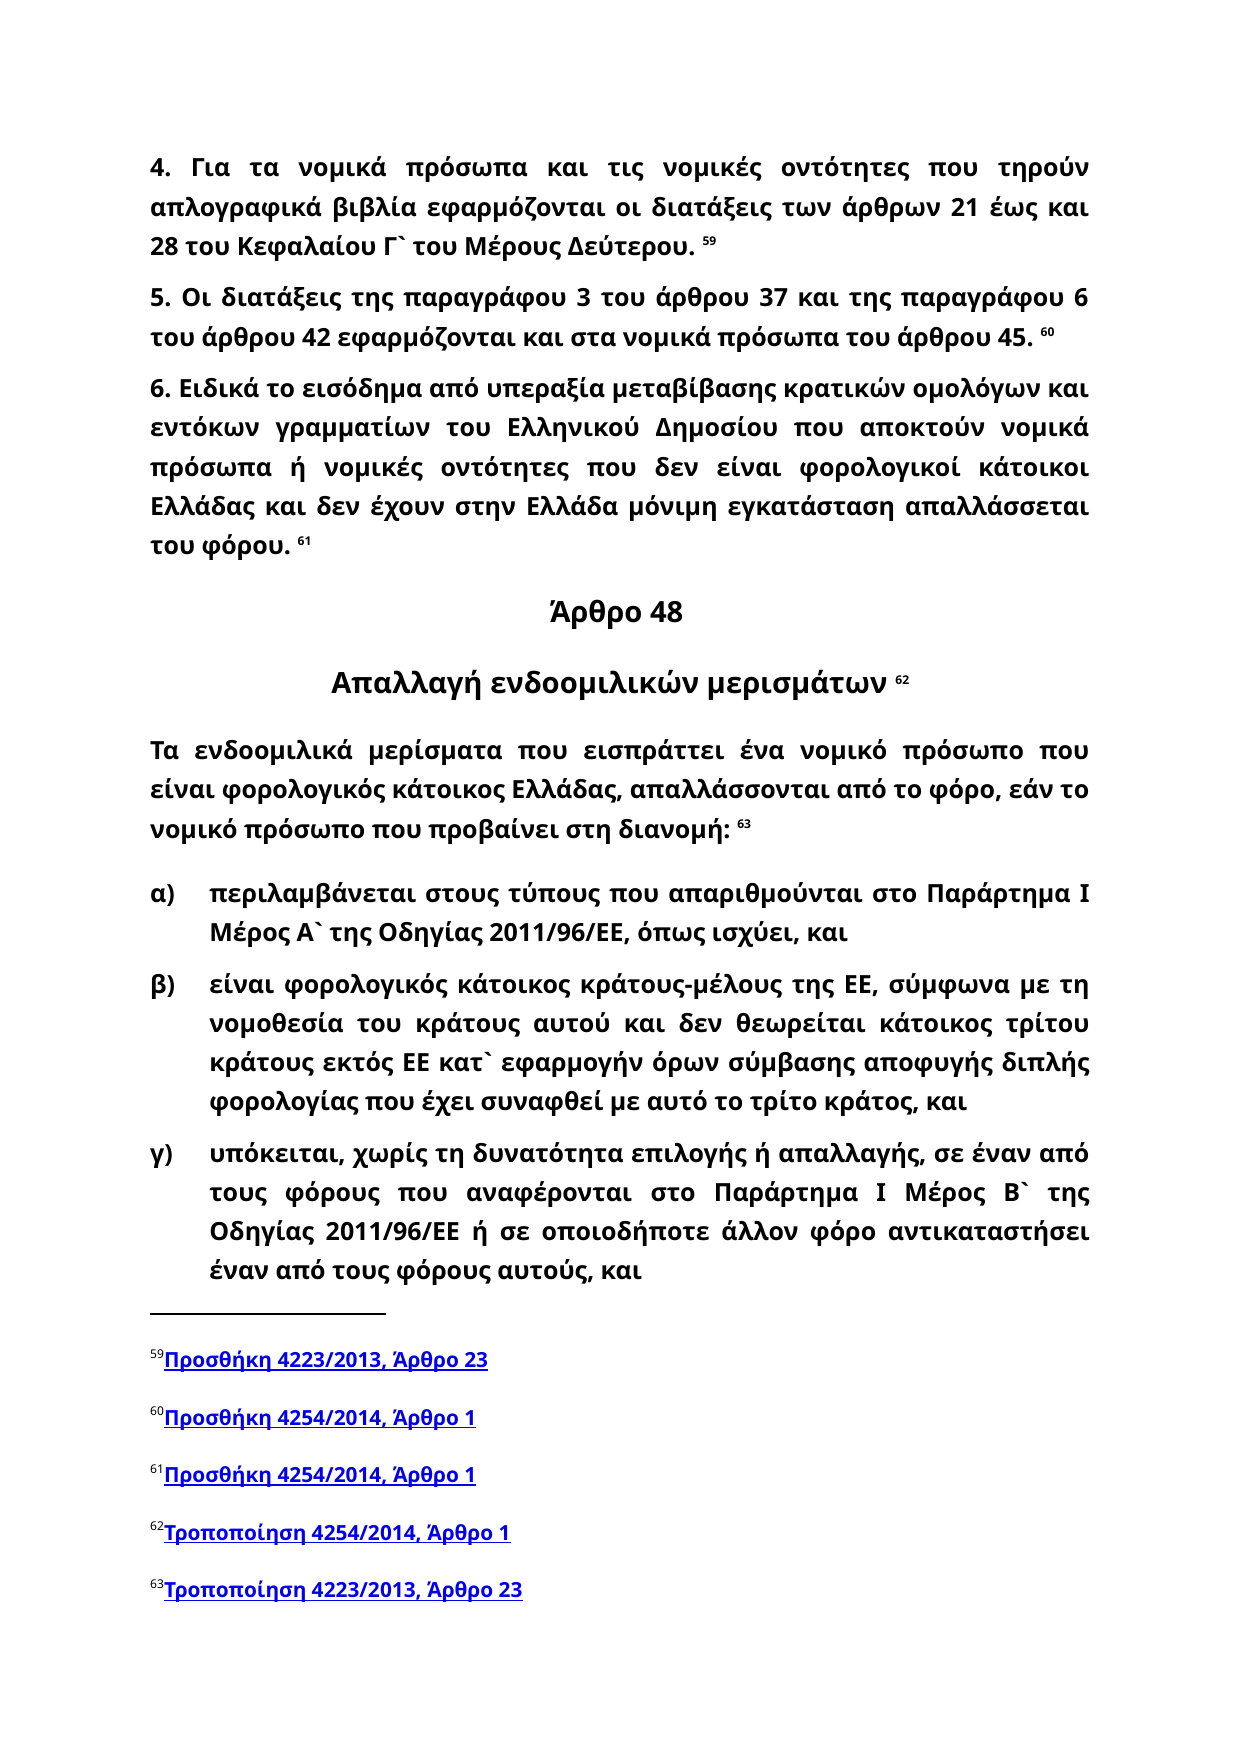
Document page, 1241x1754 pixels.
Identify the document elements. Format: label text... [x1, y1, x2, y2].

text 4. Για τα νομικά πρόσωπα και τις νομικές οντότητες που τηρούν απλογραφικά βιβλία εφαρμόζονται οι διατάξεις των άρθρων 21 έως και 28 του Κεφαλαίου Γ` του Μέρους Δεύτερου. [150, 150, 1090, 262]
text Προσθήκη 4254/2014, Άρθρο 1 [150, 1403, 1090, 1431]
list β) είναι φορολογικός κάτοικος κράτους-μέλους της ΕΕ, σύμφωνα με τη νομοθεσία του κράτους αυτού και δεν θεωρείται κάτοικος τρίτου κράτους εκτός ΕΕ κατ` εφαρμογήν όρων σύμβασης αποφυγής διπλής φορολογίας που έχει συναφθεί με αυτό το τρίτο κράτος, και [150, 966, 1090, 1118]
list α) περιλαμβάνεται στους τύπους που απαριθμούνται στο Παράρτημα Ι Μέρος Α` της Οδηγίας 2011/96/ΕΕ, όπως ισχύει, και [150, 875, 1090, 949]
list γ) υπόκειται, χωρίς τη δυνατότητα επιλογής ή απαλλαγής, σε έναν από τους φόρους που αναφέρονται στο Παράρτημα Ι Μέρος Β` της Οδηγίας 2011/96/ΕΕ ή σε οποιοδήποτε άλλον φόρο αντικαταστήσει έναν από τους φόρους αυτούς, και [150, 1135, 1090, 1287]
text Τα ενδοομιλικά μερίσματα που εισπράττει ένα νομικό πρόσωπο που είναι φορολογικός κάτοικος Ελλάδας, απαλλάσσονται από το φόρο, εάν το νομικό πρόσωπο που προβαίνει στη διανομή: [150, 733, 1090, 845]
subtitle Άρθρο 48 [150, 592, 1090, 631]
subtitle Απαλλαγή ενδοομιλικών μερισμάτων [150, 662, 1090, 702]
text Τροποποίηση 4254/2014, Άρθρο 1 [150, 1518, 1090, 1546]
text 5. Οι διατάξεις της παραγράφου 3 του άρθρου 37 και της παραγράφου 6 του άρθρου 42 εφαρμόζονται και στα νομικά πρόσωπα του άρθρου 45. [150, 280, 1090, 353]
text Προσθήκη 4254/2014, Άρθρο 1 [150, 1460, 1090, 1489]
text 6. Ειδικά το εισόδημα από υπεραξία μεταβίβασης κρατικών ομολόγων και εντόκων γραμματίων του Ελληνικού Δημοσίου που αποκτούν νομικά πρόσωπα ή νομικές οντότητες που δεν είναι φορολογικοί κάτοικοι Ελλάδας και δεν έχουν στην Ελλάδα μόνιμη εγκατάσταση απαλλάσσεται του φόρου. [150, 371, 1090, 562]
text Τροποποίηση 4223/2013, Άρθρο 23 [150, 1576, 1090, 1604]
text Προσθήκη 4223/2013, Άρθρο 23 [150, 1345, 1090, 1373]
